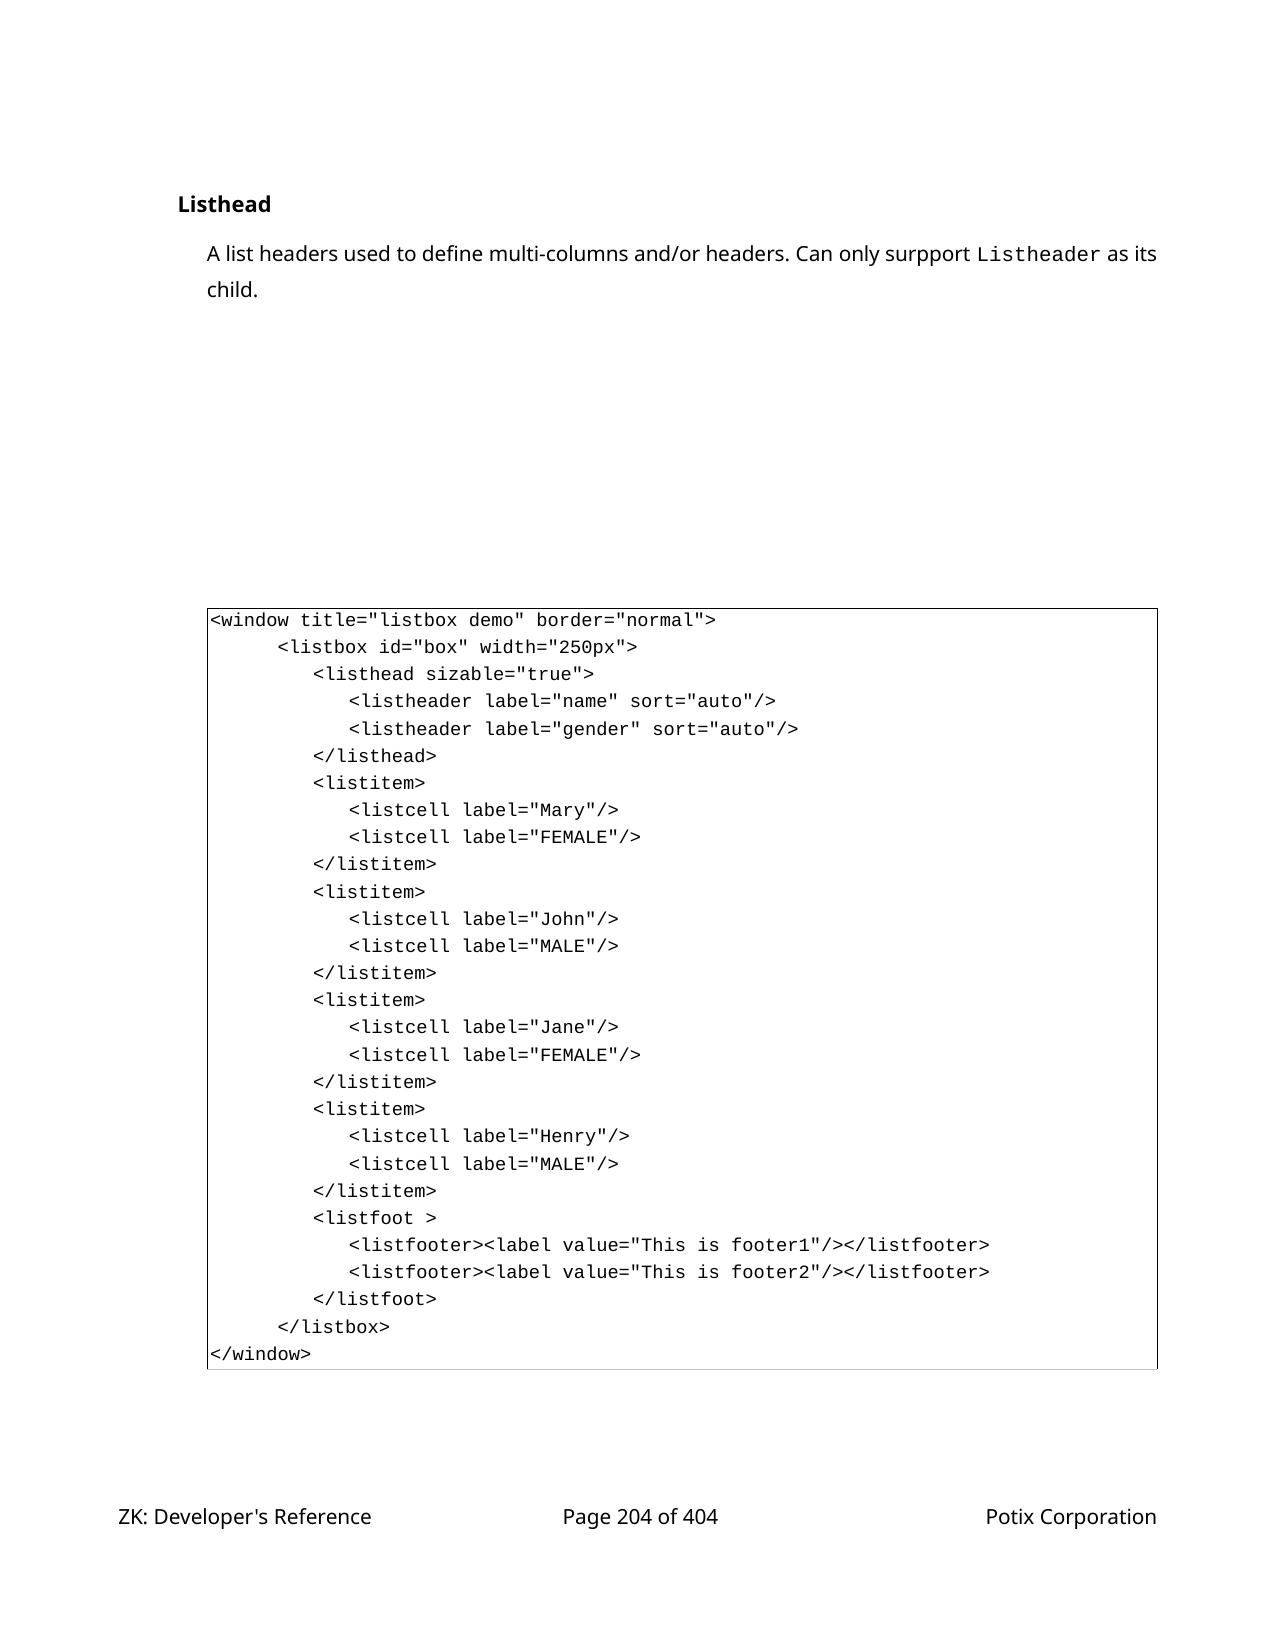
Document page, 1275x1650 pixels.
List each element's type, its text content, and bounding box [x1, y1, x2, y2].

text <listfoot > [208, 1206, 1157, 1230]
text <listcell label="MALE"/> [208, 934, 1157, 958]
text </listitem> [208, 852, 1157, 877]
text </listitem> [208, 1070, 1157, 1094]
text <window title="listbox demo" border="normal"> [208, 609, 1157, 632]
text <listbox id="box" width="250px"> [208, 635, 1157, 659]
text <listcell label="Mary"/> [208, 798, 1157, 822]
text <listheader label="gender" sort="auto"/> [208, 716, 1157, 741]
text <listcell label="Jane"/> [208, 1015, 1157, 1040]
text <listcell label="FEMALE"/> [208, 825, 1157, 849]
text </listitem> [208, 961, 1157, 985]
text <listitem> [208, 1097, 1157, 1121]
subtitle Listhead [177, 189, 1157, 219]
text </window> [208, 1342, 1157, 1369]
text </listhead> [208, 743, 1157, 768]
text <listitem> [208, 879, 1157, 904]
text <listfooter><label value="This is footer1"/></listfooter> [208, 1233, 1157, 1257]
text <listcell label="Henry"/> [208, 1124, 1157, 1148]
text </listbox> [208, 1314, 1157, 1339]
text <listitem> [208, 771, 1157, 795]
text <listitem> [208, 988, 1157, 1012]
text <listheader label="name" sort="auto"/> [208, 689, 1157, 713]
text <listhead sizable="true"> [208, 662, 1157, 686]
text <listfooter><label value="This is footer2"/></listfooter> [208, 1260, 1157, 1284]
text A list headers used to define multi-columns and/or headers. Can only surpport Listheader as its child. [207, 239, 1157, 303]
text <listcell label="FEMALE"/> [208, 1043, 1157, 1067]
text </listfoot> [208, 1287, 1157, 1312]
text <listcell label="John"/> [208, 907, 1157, 931]
text <listcell label="MALE"/> [208, 1151, 1157, 1176]
text </listitem> [208, 1178, 1157, 1203]
